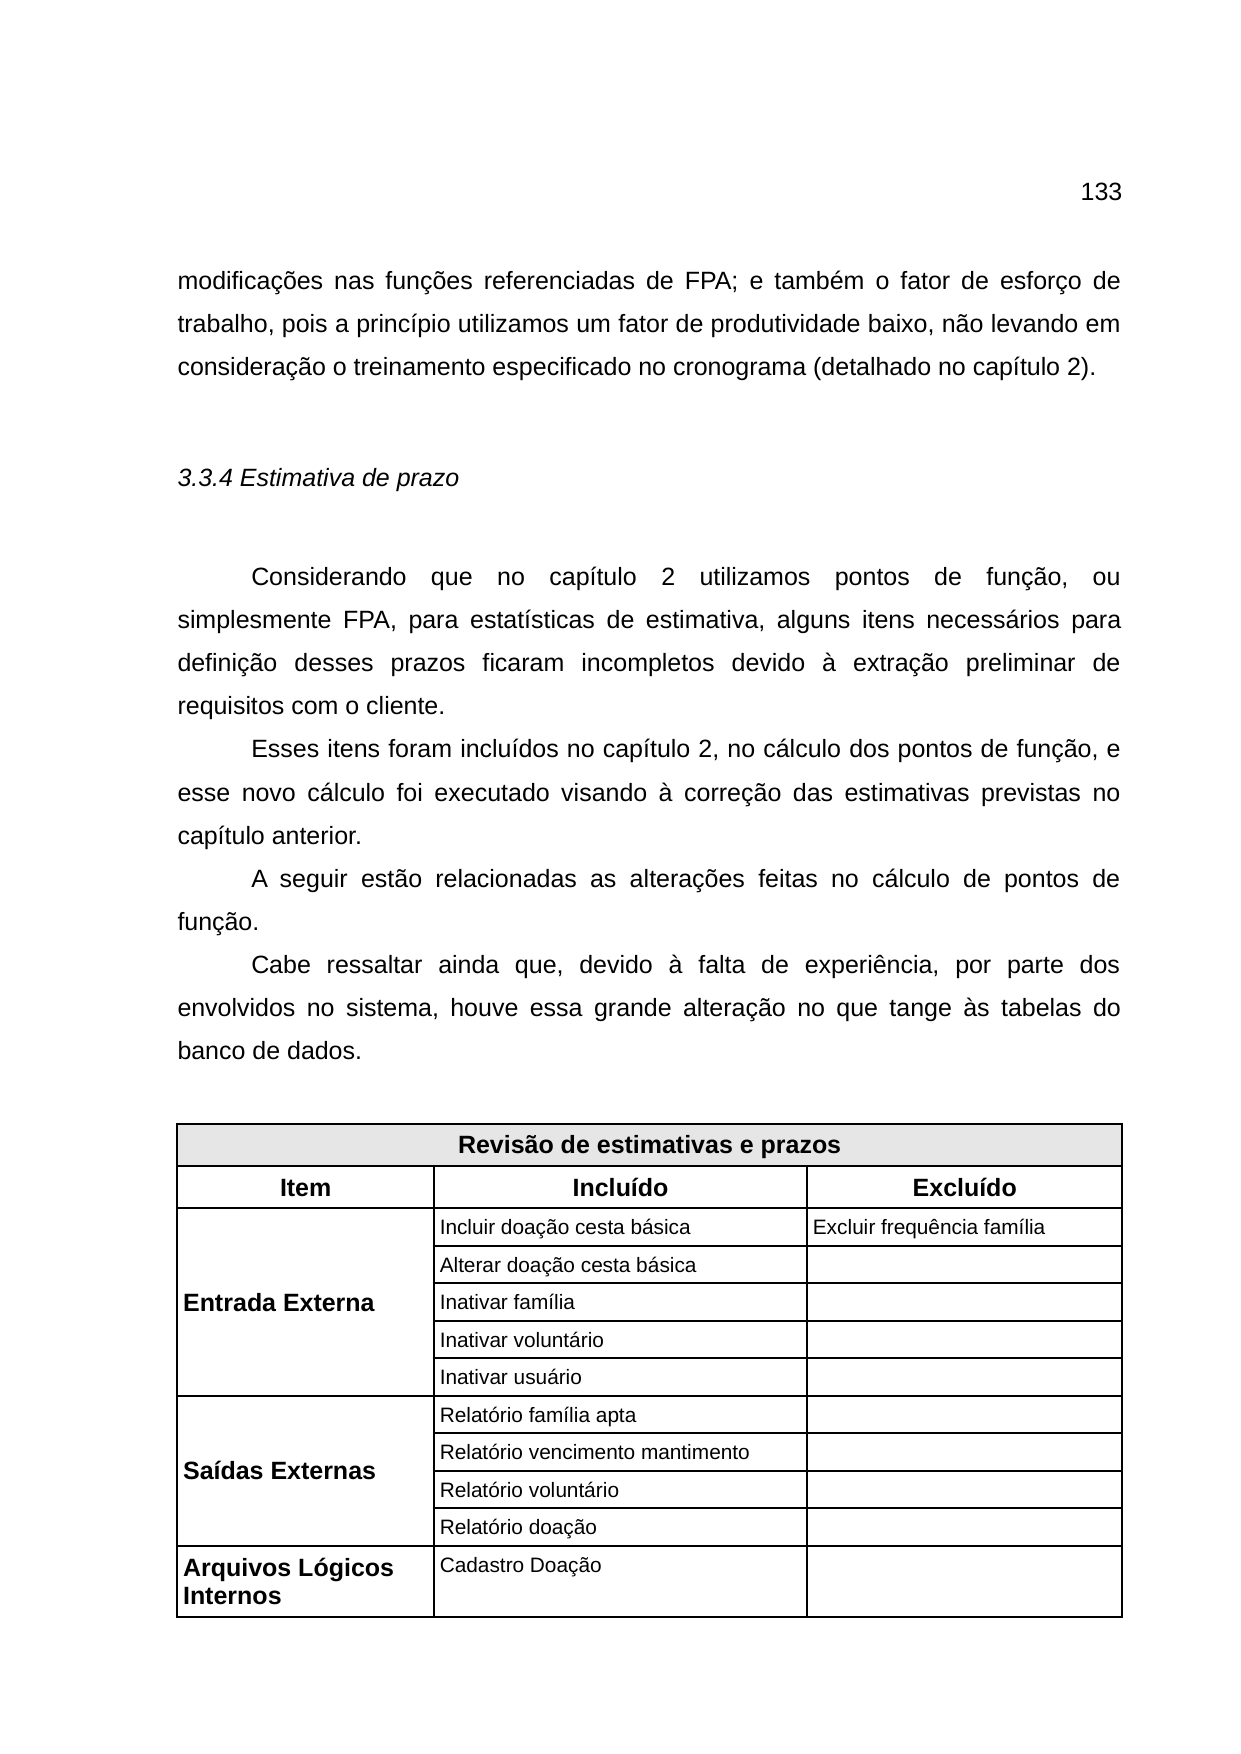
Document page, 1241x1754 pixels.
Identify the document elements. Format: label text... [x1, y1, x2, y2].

table_cell Excluir frequência família [808, 1209, 1121, 1245]
table_cell [808, 1547, 1121, 1616]
table_cell Alterar doação cesta básica [435, 1247, 806, 1282]
text Esses itens foram incluídos no capítulo 2, no cálculo dos pontos de função, e esse novo cálculo foi executado visando à correção das estimativas previstas no capítulo anterior. [177, 734, 1122, 849]
table_cell [808, 1434, 1121, 1470]
table_cell Cadastro Doação [435, 1547, 806, 1616]
table_cell [808, 1472, 1121, 1507]
text Cabe ressaltar ainda que, devido à falta de experiência, por parte dos envolvidos no sistema, houve essa grande alteração no que tange às tabelas do banco de dados. [177, 950, 1122, 1065]
text A seguir estão relacionadas as alterações feitas no cálculo de pontos de função. [177, 864, 1122, 936]
subtitle 3.3.4 Estimativa de prazo [177, 463, 1122, 492]
table_cell [808, 1509, 1121, 1545]
table_cell [808, 1322, 1121, 1357]
table_cell Saídas Externas [178, 1397, 433, 1545]
table_cell Excluído [808, 1167, 1121, 1207]
table_header Revisão de estimativas e prazos [178, 1125, 1121, 1165]
table_cell [808, 1397, 1121, 1432]
table_cell Relatório doação [435, 1509, 806, 1545]
table_cell Inativar família [435, 1284, 806, 1320]
table_cell Entrada Externa [178, 1209, 433, 1395]
text Considerando que no capítulo 2 utilizamos pontos de função, ou simplesmente FPA, para estatísticas de estimativa, alguns itens necessários para definição desses prazos ficaram incompletos devido à extração preliminar de requisitos com o cliente. [177, 562, 1122, 720]
table_cell Item [178, 1167, 433, 1207]
text modificações nas funções referenciadas de FPA; e também o fator de esforço de trabalho, pois a princípio utilizamos um fator de produtividade baixo, não levando em consideração o treinamento especificado no cronograma (detalhado no capítulo 2). [177, 266, 1122, 381]
table_cell Relatório família apta [435, 1397, 806, 1432]
table_cell Incluído [435, 1167, 806, 1207]
table_cell Incluir doação cesta básica [435, 1209, 806, 1245]
table_cell Relatório voluntário [435, 1472, 806, 1507]
table_cell [808, 1359, 1121, 1395]
table_cell [808, 1284, 1121, 1320]
table_cell Inativar usuário [435, 1359, 806, 1395]
table_cell Arquivos Lógicos Internos [178, 1547, 433, 1616]
table_cell [808, 1247, 1121, 1282]
table_cell Inativar voluntário [435, 1322, 806, 1357]
table_cell Relatório vencimento mantimento [435, 1434, 806, 1470]
